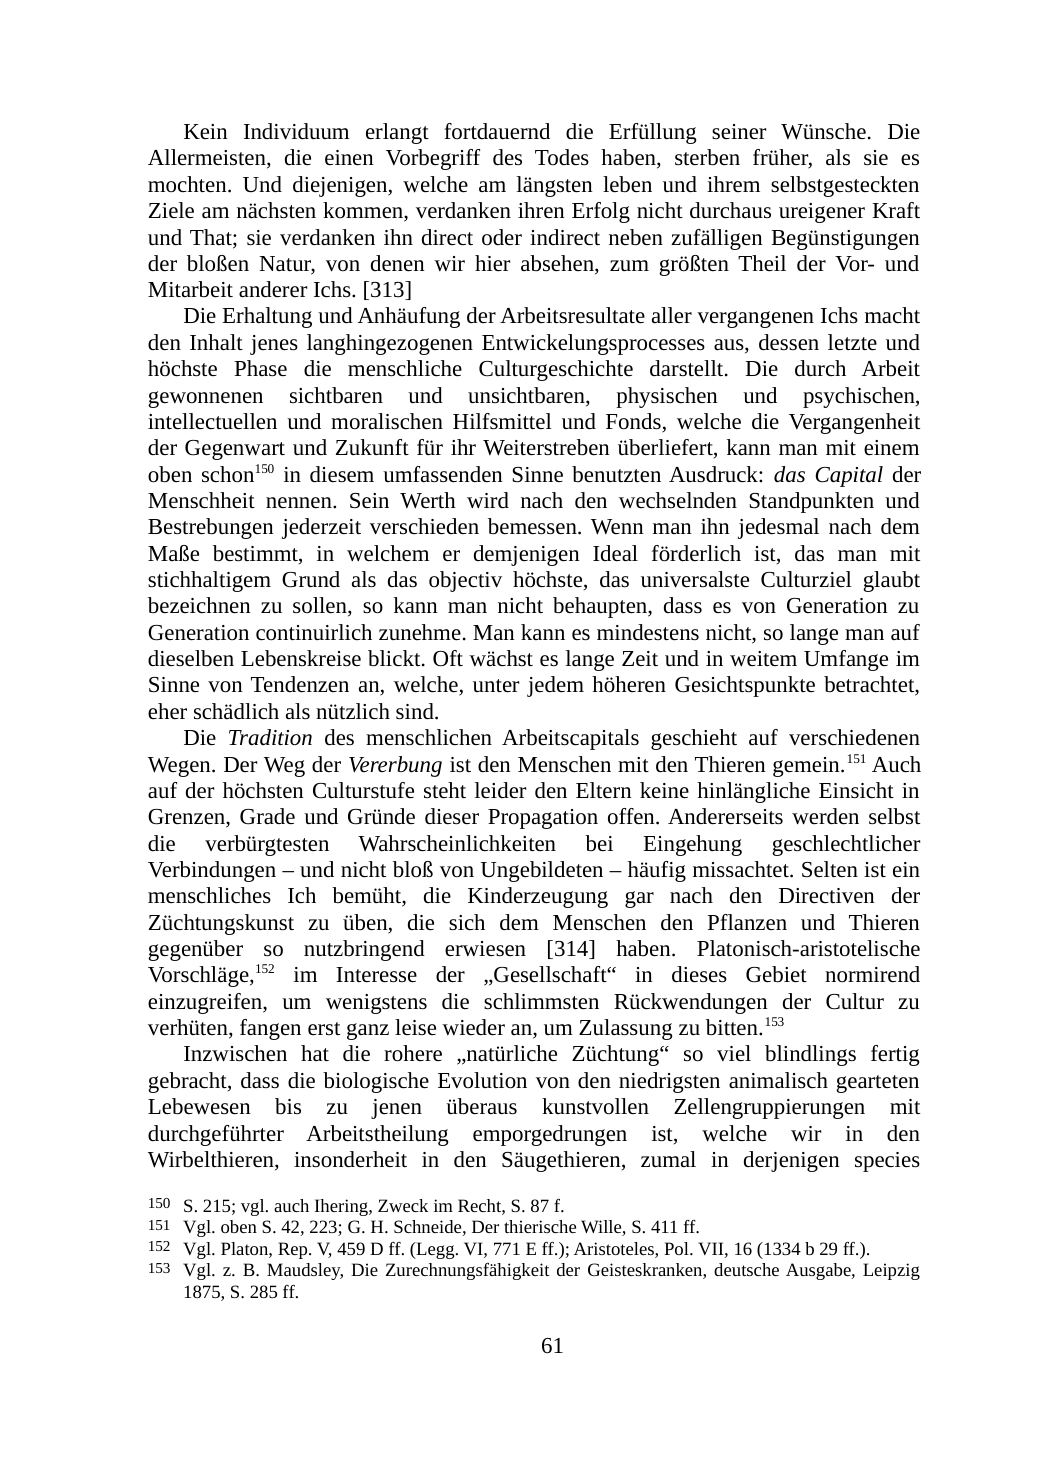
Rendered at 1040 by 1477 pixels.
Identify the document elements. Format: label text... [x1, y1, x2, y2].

text Die Tradition des menschlichen Arbeitscapitals geschieht auf verschiedenen Wegen. Der Weg der Vererbung ist den Menschen mit den Thieren gemein. Auch auf der höchsten Culturstufe steht leider den Eltern keine hinlängliche Einsicht in Grenzen, Grade und Gründe dieser Propagation offen. Andererseits werden selbst die verbürgtesten Wahrscheinlichkeiten bei Eingehung geschlechtlicher Verbindungen – und nicht bloß von Ungebildeten – häufig missachtet. Selten ist ein menschliches Ich bemüht, die Kinderzeugung gar nach den Directiven der Züchtungskunst zu üben, die sich dem Menschen den Pflanzen und Thieren gegenüber so nutzbringend erwiesen [314] haben. Platonisch-aristotelische Vorschläge, im Interesse der „Gesellschaft“ in dieses Gebiet normirend einzugreifen, um wenigstens die schlimmsten Rückwendungen der Cultur zu verhüten, fangen erst ganz leise wieder an, um Zulassung zu bitten. [148, 724, 921, 1041]
text Vgl. Platon, Rep. V, 459 D ff. (Legg. VI, 771 E ff.); Aristoteles, Pol. VII, 16 (1334 b 29 ff.). [148, 1238, 921, 1259]
text S. 215; vgl. auch Ihering, Zweck im Recht, S. 87 f. [148, 1194, 921, 1216]
text Inzwischen hat die rohere „natürliche Züchtung“ so viel blindlings fertig gebracht, dass die biologische Evolution von den niedrigsten animalisch gearteten Lebewesen bis zu jenen überaus kunstvollen Zellengruppierungen mit durchgeführter Arbeitstheilung emporgedrungen ist, welche wir in den Wirbelthieren, insonderheit in den Säugethieren, zumal in derjenigen species [148, 1041, 921, 1172]
text Kein Individuum erlangt fortdauernd die Erfüllung seiner Wünsche. Die Allermeisten, die einen Vorbegriff des Todes haben, sterben früher, als sie es mochten. Und diejenigen, welche am längsten leben und ihrem selbstgesteckten Ziele am nächsten kommen, verdanken ihren Erfolg nicht durchaus ureigener Kraft und That; sie verdanken ihn direct oder indirect neben zufälligen Begünstigungen der bloßen Natur, von denen wir hier absehen, zum größten Theil der Vor- und Mitarbeit anderer Ichs. [313] [148, 118, 921, 303]
text Vgl. oben S. 42, 223; G. H. Schneide, Der thierische Wille, S. 411 ff. [148, 1216, 921, 1238]
text Vgl. z. B. Maudsley, Die Zurechnungsfähigkeit der Geisteskranken, deutsche Ausgabe, Leipzig 1875, S. 285 ff. [148, 1259, 921, 1302]
text Die Erhaltung und Anhäufung der Arbeitsresultate aller vergangenen Ichs macht den Inhalt jenes langhingezogenen Entwickelungsprocesses aus, dessen letzte und höchste Phase die menschliche Culturgeschichte darstellt. Die durch Arbeit gewonnenen sichtbaren und unsichtbaren, physischen und psychischen, intellectuellen und moralischen Hilfsmittel und Fonds, welche die Vergangenheit der Gegenwart und Zukunft für ihr Weiterstreben überliefert, kann man mit einem oben schon in diesem umfassenden Sinne benutzten Ausdruck: das Capital der Menschheit nennen. Sein Werth wird nach den wechselnden Standpunkten und Bestrebungen jederzeit verschieden bemessen. Wenn man ihn jedesmal nach dem Maße bestimmt, in welchem er demjenigen Ideal förderlich ist, das man mit stichhaltigem Grund als das objectiv höchste, das universalste Culturziel glaubt bezeichnen zu sollen, so kann man nicht behaupten, dass es von Generation zu Generation continuirlich zunehme. Man kann es mindestens nicht, so lange man auf dieselben Lebenskreise blickt. Oft wächst es lange Zeit und in weitem Umfange im Sinne von Tendenzen an, welche, unter jedem höheren Gesichtspunkte betrachtet, eher schädlich als nützlich sind. [148, 303, 921, 724]
